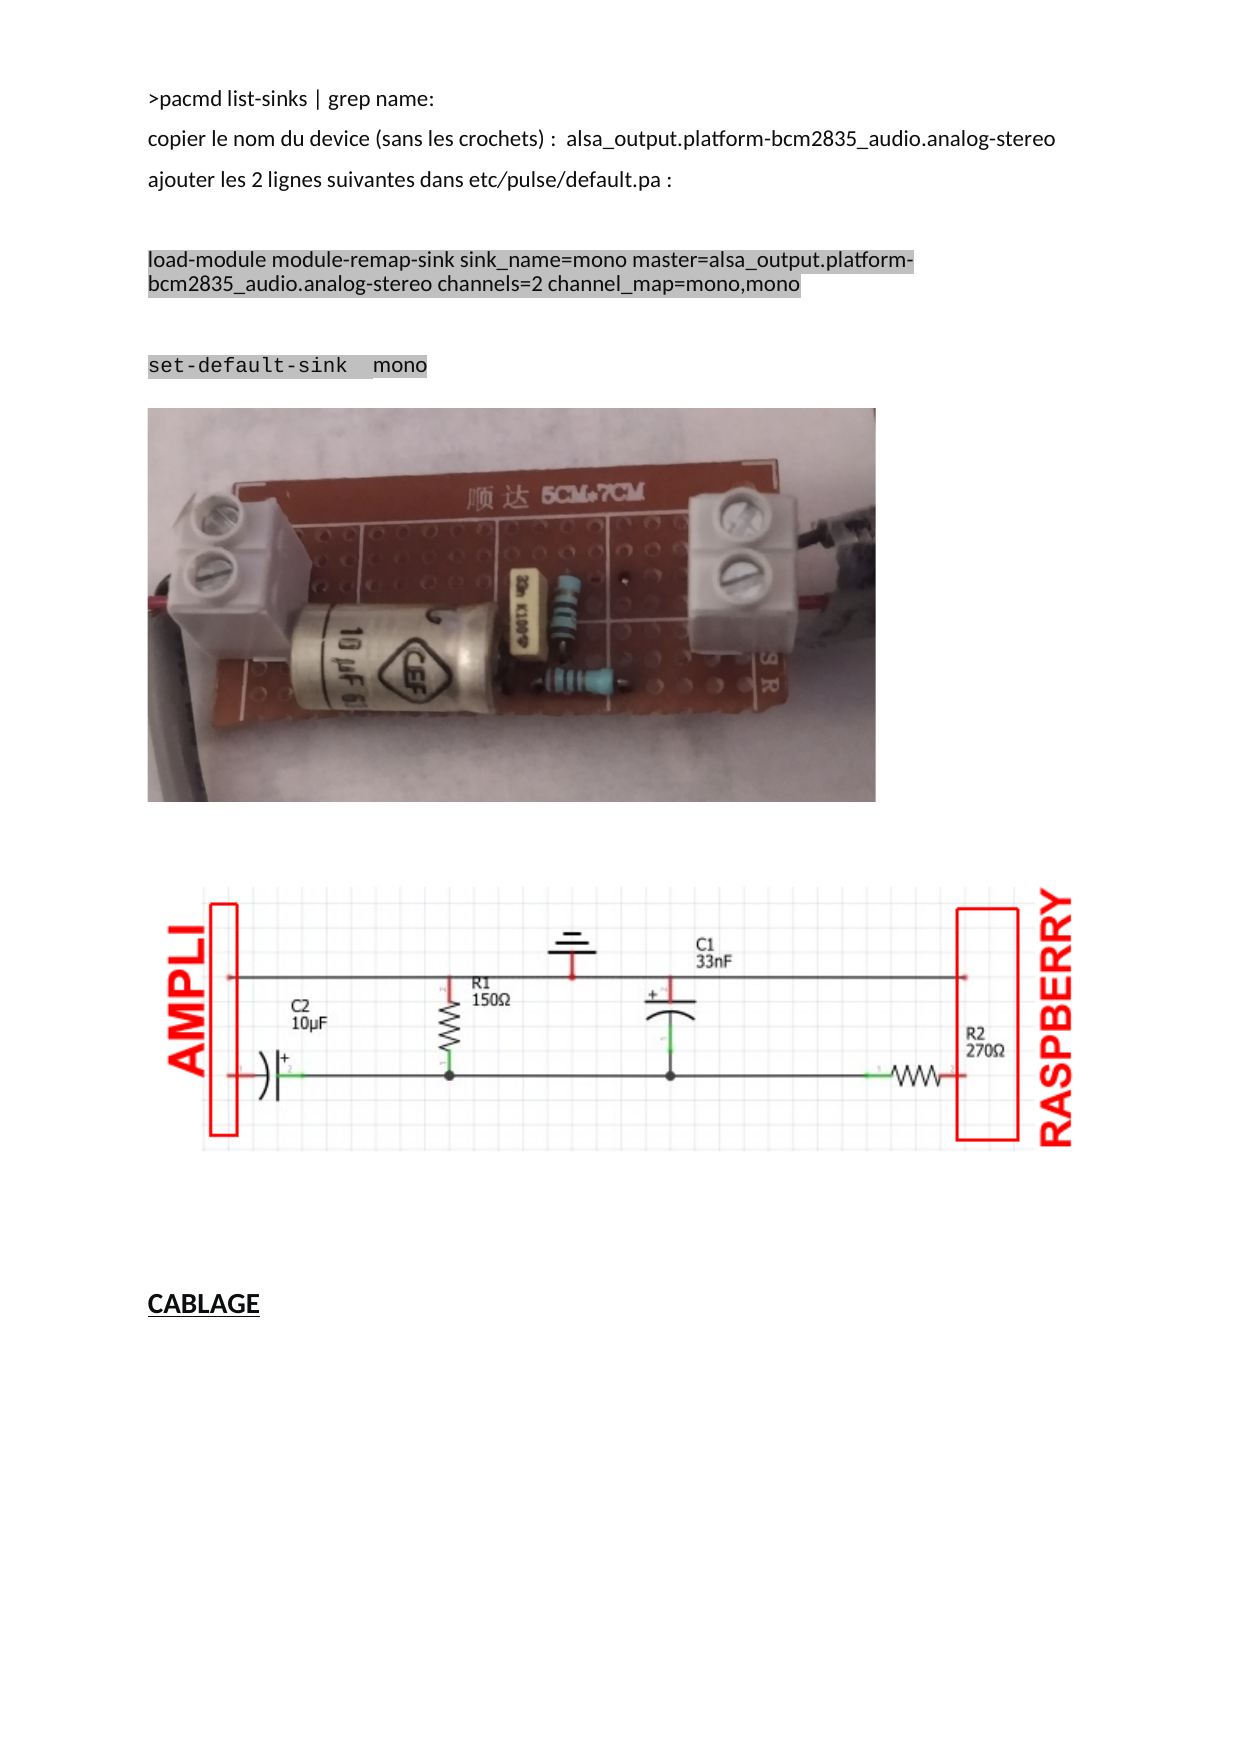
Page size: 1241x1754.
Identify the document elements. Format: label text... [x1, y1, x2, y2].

text ajouter les 2 lignes suivantes dans etc/pulse/default.pa : [148, 169, 1093, 193]
text copier le nom du device (sans les crochets) : alsa_output.platform-bcm2835_audio.analog-stereo [148, 129, 1093, 153]
text CABLAGE [148, 1292, 1093, 1321]
picture [147, 884, 1093, 1156]
text set-default-sink mono [148, 355, 1093, 379]
text >pacmd list-sinks | grep name: [148, 89, 1093, 112]
picture [147, 408, 876, 802]
text load-module module-remap-sink sink_name=mono master=alsa_output.platform-bcm2835_audio.analog-stereo channels=2 channel_map=mono,mono [148, 250, 1093, 298]
